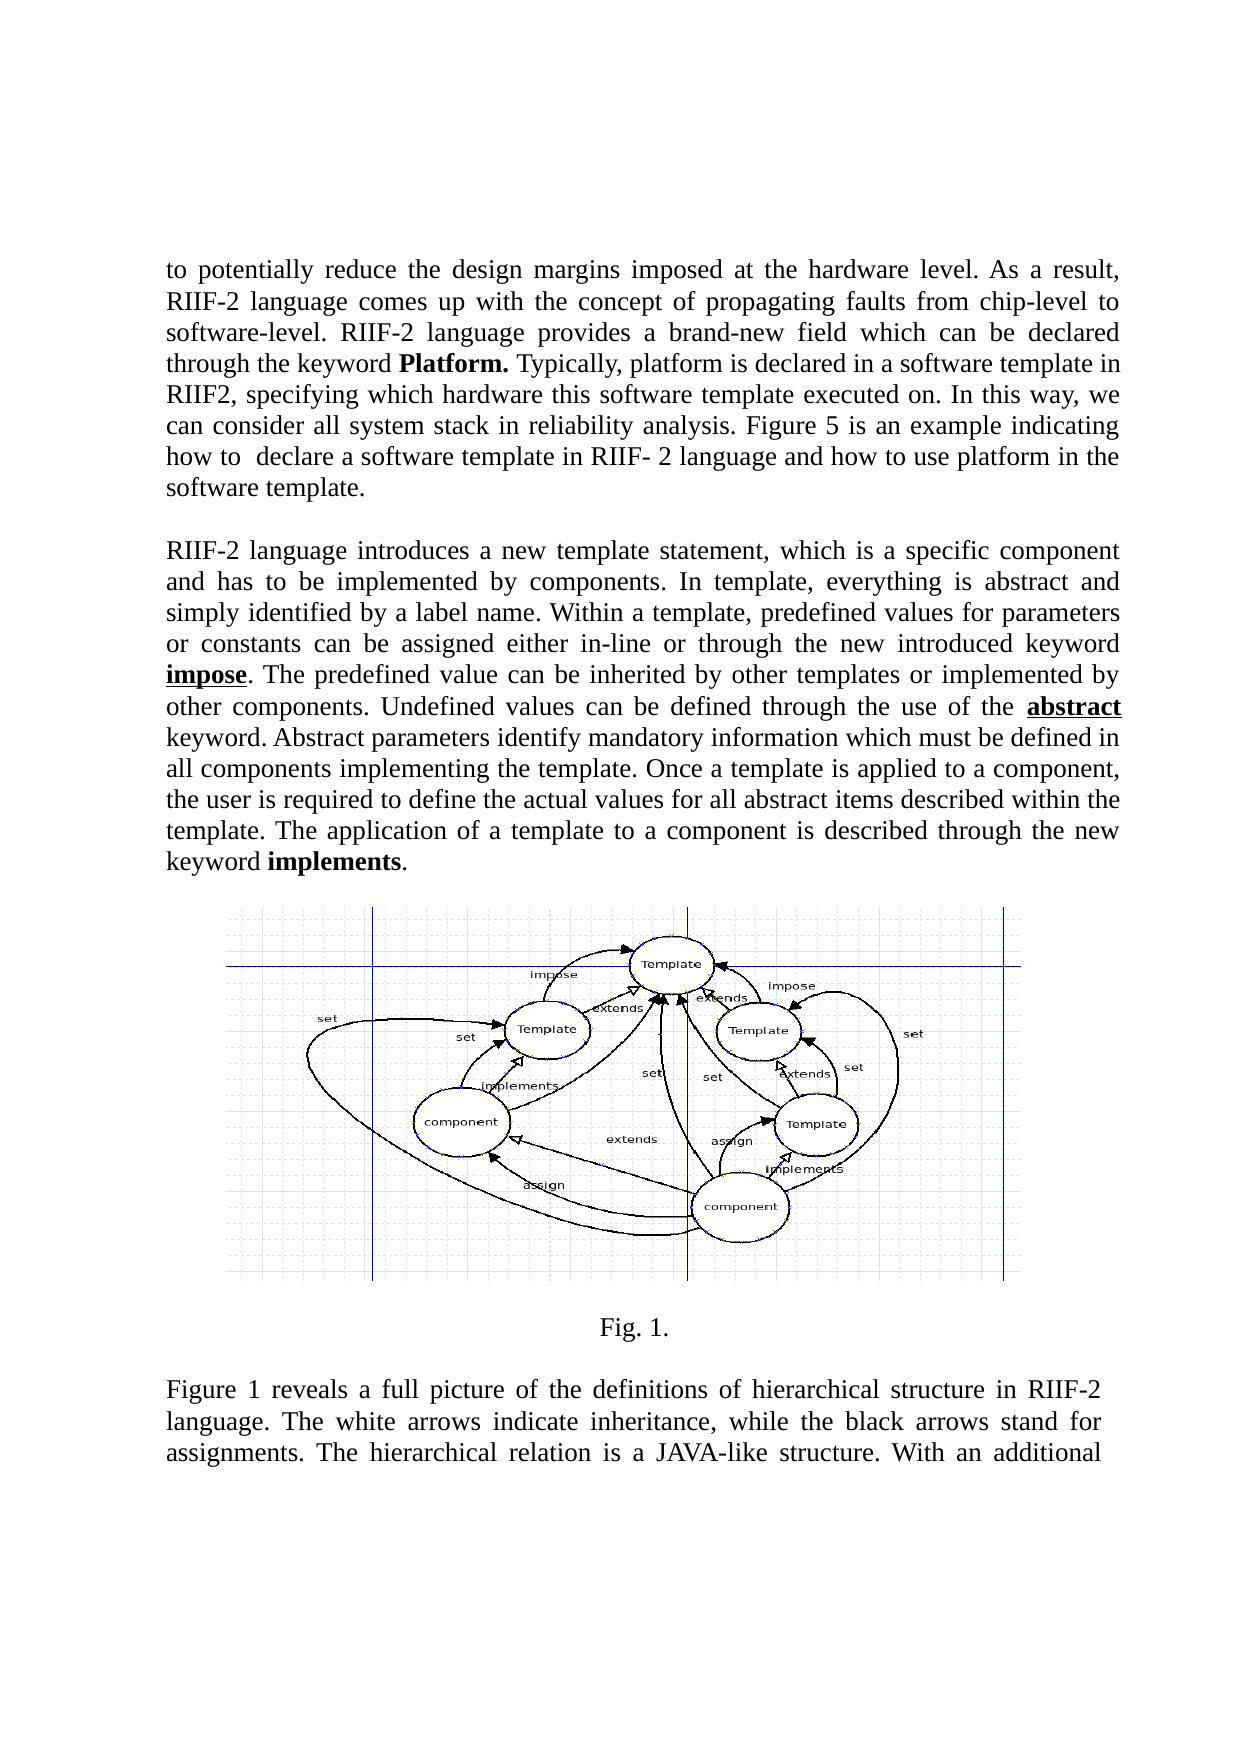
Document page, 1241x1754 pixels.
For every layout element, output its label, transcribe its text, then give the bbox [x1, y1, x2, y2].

text Fig. 1. [166, 1311, 1103, 1342]
text to potentially reduce the design margins imposed at the hardware level. As a result, RIIF-2 language comes up with the concept of propagating faults from chip-level to software-level. RIIF-2 language provides a brand-new field which can be declared through the keyword Platform. Typically, platform is declared in a software template in RIIF2, specifying which hardware this software template executed on. In this way, we can consider all system stack in reliability analysis. Figure 5 is an example indicating how to declare a software template in RIIF- 2 language and how to use platform in the software template. [166, 253, 1121, 503]
text RIIF-2 language introduces a new template statement, which is a specific component and has to be implemented by components. In template, everything is abstract and simply identified by a label name. Within a template, predefined values for parameters or constants can be assigned either in-line or through the new introduced keyword impose. The predefined value can be inherited by other templates or implemented by other components. Undefined values can be defined through the use of the abstract keyword. Abstract parameters identify mandatory information which must be defined in all components implementing the template. Once a template is applied to a component, the user is required to define the actual values for all abstract items described within the template. The application of a template to a component is described through the new keyword implements. [166, 534, 1121, 876]
text Figure 1 reveals a full picture of the definitions of hierarchical structure in RIIF-2 language. The white arrows indicate inheritance, while the black arrows stand for assignments. The hierarchical relation is a JAVA-like structure. With an additional [166, 1373, 1103, 1467]
picture [226, 907, 1021, 1281]
